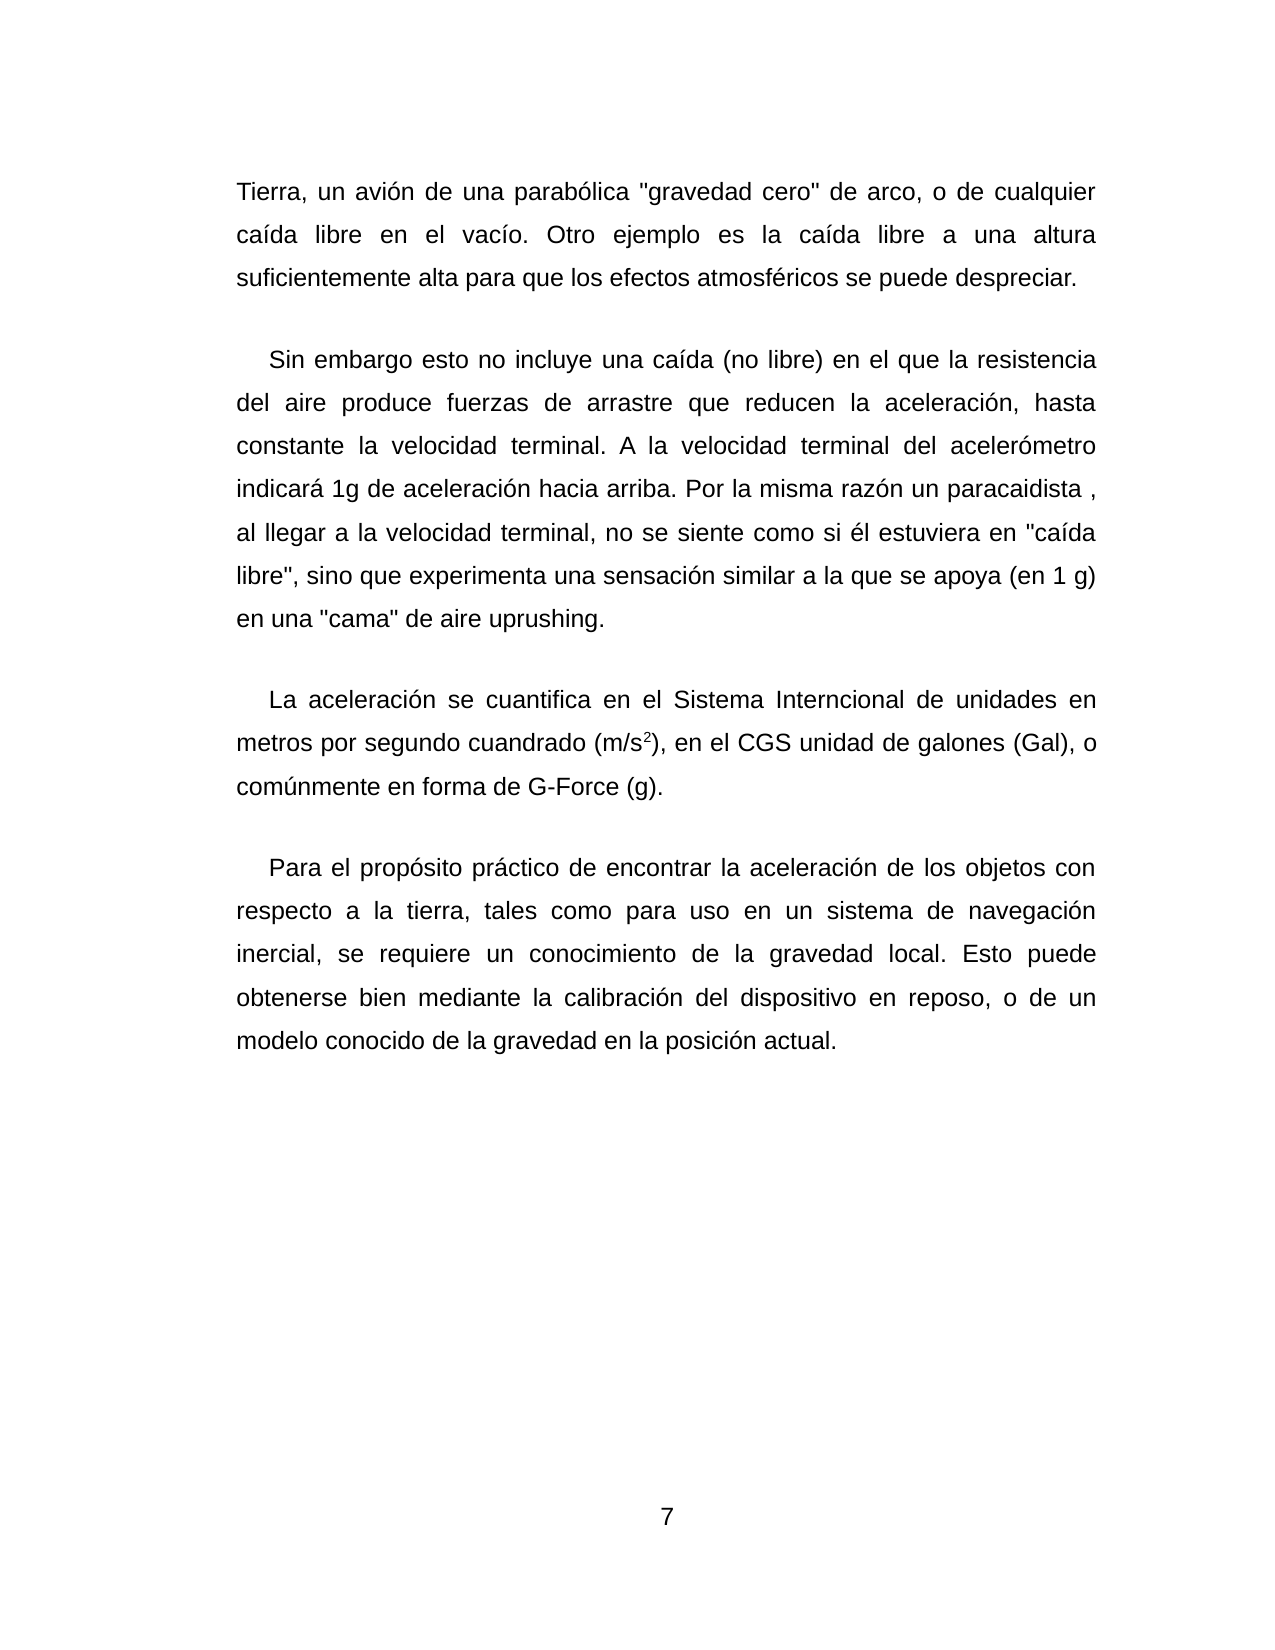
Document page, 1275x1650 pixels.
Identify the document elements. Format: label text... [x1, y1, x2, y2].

text La aceleración se cuantifica en el Sistema Interncional de unidades en metros por segundo cuandrado (m/s2), en el CGS unidad de galones (Gal), o comúnmente en forma de G-Force (g). [236, 685, 1098, 800]
text Sin embargo esto no incluye una caída (no libre) en el que la resistencia del aire produce fuerzas de arrastre que reducen la aceleración, hasta constante la velocidad terminal. A la velocidad terminal del acelerómetro indicará 1g de aceleración hacia arriba. Por la misma razón un paracaidista , al llegar a la velocidad terminal, no se siente como si él estuviera en "caída libre", sino que experimenta una sensación similar a la que se apoya (en 1 g) en una "cama" de aire uprushing. [236, 345, 1098, 632]
text Para el propósito práctico de encontrar la aceleración de los objetos con respecto a la tierra, tales como para uso en un sistema de navegación inercial, se requiere un conocimiento de la gravedad local. Esto puede obtenerse bien mediante la calibración del dispositivo en reposo, o de un modelo conocido de la gravedad en la posición actual. [236, 853, 1098, 1054]
text Tierra, un avión de una parabólica "gravedad cero" de arco, o de cualquier caída libre en el vacío. Otro ejemplo es la caída libre a una altura suficientemente alta para que los efectos atmosféricos se puede despreciar. [236, 177, 1098, 292]
